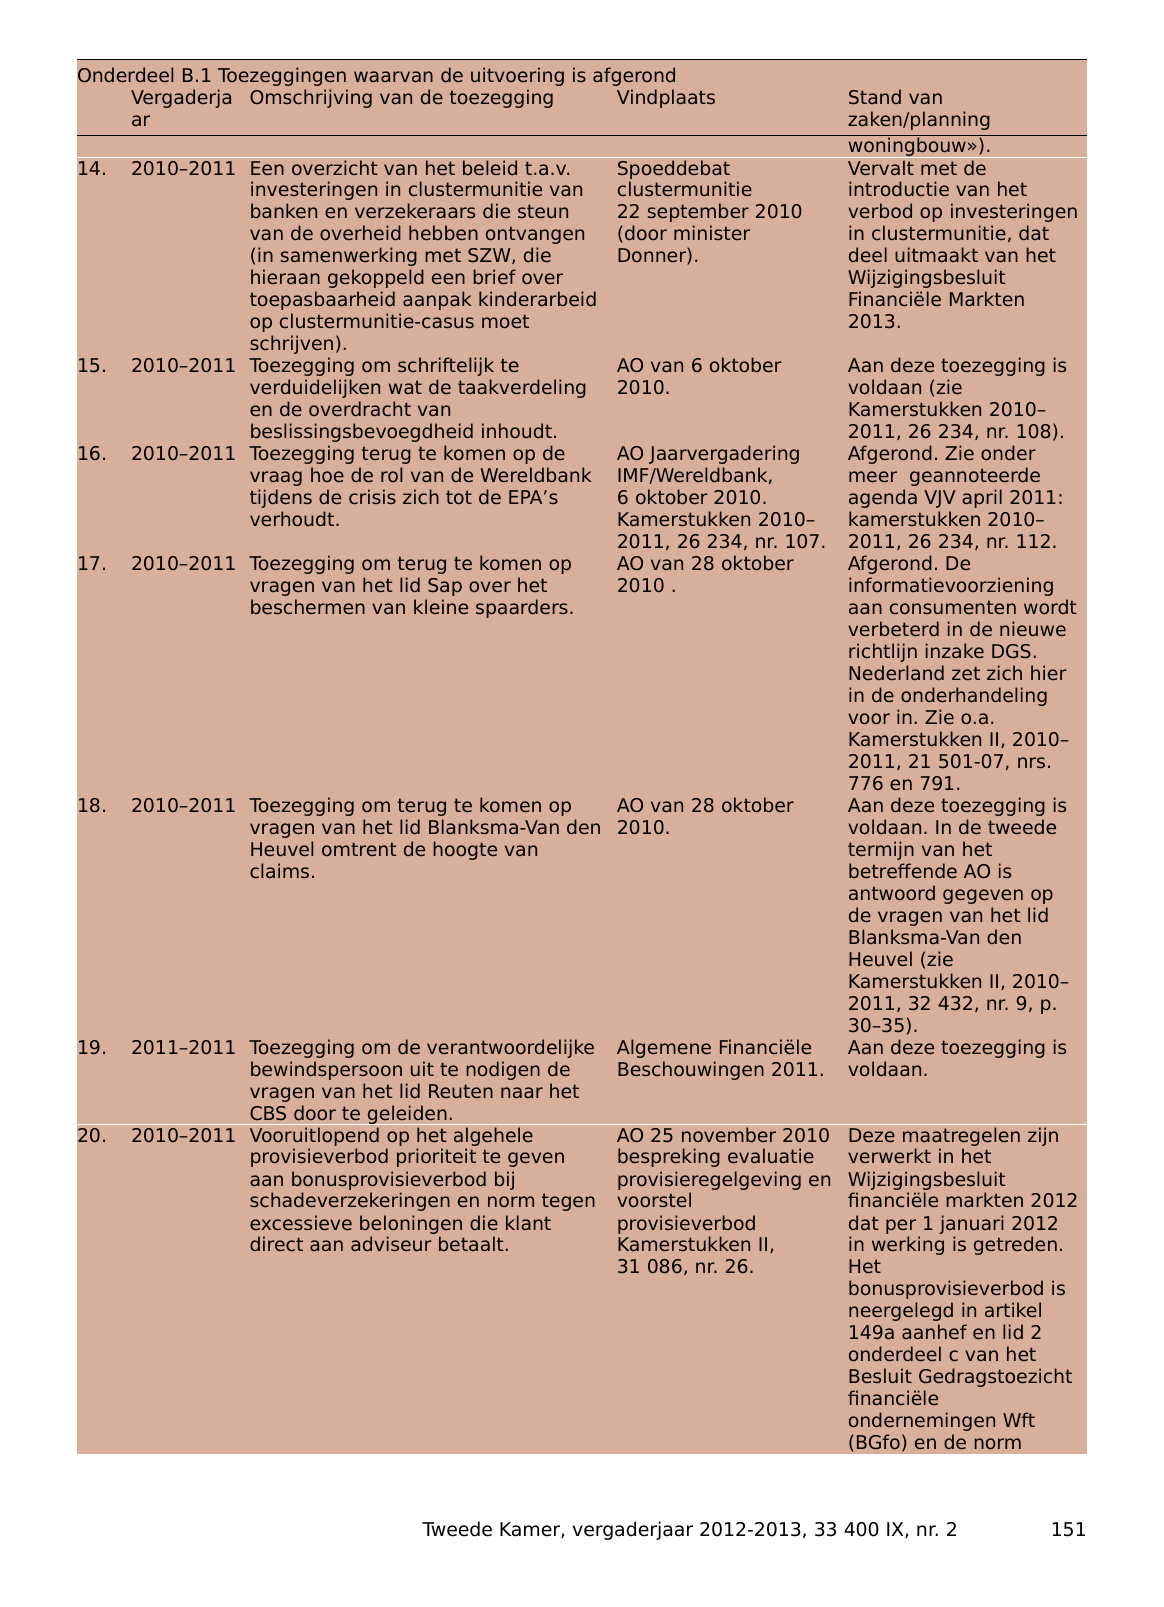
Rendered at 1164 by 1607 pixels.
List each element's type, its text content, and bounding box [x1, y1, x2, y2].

table_cell AO van 6 oktober 2010. [611, 355, 842, 443]
table_cell 2010–2011 [125, 795, 243, 1037]
table_cell Een overzicht van het beleid t.a.v. investeringen in clustermunitie van banken en verzekeraars die steun van de overheid hebben ontvangen (in samenwerking met SZW, die hieraan gekoppeld een brief over toepasbaarheid aanpak kinderarbeid op clustermunitie-casus moet schrijven). [243, 158, 611, 355]
table_cell [125, 136, 243, 157]
table_cell Vooruitlopend op het algehele provisieverbod prioriteit te geven aan bonusprovisieverbod bij schadeverzekeringen en norm tegen excessieve beloningen die klant direct aan adviseur betaalt. [243, 1125, 611, 1454]
table_cell Aan deze toezegging is voldaan. In de tweede termijn van het betreffende AO is antwoord gegeven op de vragen van het lid Blanksma-Van den Heuvel (zie Kamerstukken II, 2010–2011, 32 432, nr. 9, p. 30–35). [842, 795, 1087, 1037]
table_cell AO 25 november 2010 bespreking evaluatie provisieregelgeving en voorstel provisieverbod Kamerstukken II, 31 086, nr. 26. [611, 1125, 842, 1454]
table_cell [243, 136, 611, 157]
table_cell Toezegging om de verantwoordelijke bewindspersoon uit te nodigen de vragen van het lid Reuten naar het CBS door te geleiden. [243, 1037, 611, 1124]
table_cell woningbouw»). [842, 136, 1087, 157]
table_cell Aan deze toezegging is voldaan (zie Kamerstukken 2010–2011, 26 234, nr. 108). [842, 355, 1087, 443]
table_cell Omschrijving van de toezegging [243, 87, 611, 135]
table_cell Aan deze toezegging is voldaan. [842, 1037, 1087, 1124]
table_cell 20. [77, 1125, 125, 1454]
table_cell Deze maatregelen zijn verwerkt in het Wijzigingsbesluit financiële markten 2012 dat per 1 januari 2012 in werking is getreden. Het bonusprovisieverbod is neergelegd in artikel 149a aanhef en lid 2 onderdeel c van het Besluit Gedragstoezicht financiële ondernemingen Wft (BGfo) en de norm [842, 1125, 1087, 1454]
table_cell Afgerond. Zie onder meer geannoteerde agenda VJV april 2011: kamerstukken 2010–2011, 26 234, nr. 112. [842, 443, 1087, 553]
table_cell 2010–2011 [125, 553, 243, 795]
table_cell 19. [77, 1037, 125, 1124]
table_cell AO Jaarvergadering IMF/Wereldbank, 6 oktober 2010. Kamerstukken 2010–2011, 26 234, nr. 107. [611, 443, 842, 553]
table_cell Toezegging om terug te komen op vragen van het lid Blanksma-Van den Heuvel omtrent de hoogte van claims. [243, 795, 611, 1037]
table_cell 2011–2011 [125, 1037, 243, 1124]
table_cell Toezegging om schriftelijk te verduidelijken wat de taakverdeling en de overdracht van beslissingsbevoegdheid inhoudt. [243, 355, 611, 443]
table_cell 14. [77, 158, 125, 355]
table_cell 17. [77, 553, 125, 795]
table_cell Algemene Financiële Beschouwingen 2011. [611, 1037, 842, 1124]
table_cell 2010–2011 [125, 443, 243, 553]
table_cell [77, 136, 125, 157]
table_cell Vindplaats [611, 87, 842, 135]
table_cell 2010–2011 [125, 158, 243, 355]
table_cell Toezegging terug te komen op de vraag hoe de rol van de Wereldbank tijdens de crisis zich tot de EPA’s verhoudt. [243, 443, 611, 553]
table_header Onderdeel B.1 Toezeggingen waarvan de uitvoering is afgerond [77, 60, 1087, 87]
table_cell [611, 136, 842, 157]
table_cell Vergaderjaar [125, 87, 243, 135]
table_cell Toezegging om terug te komen op vragen van het lid Sap over het beschermen van kleine spaarders. [243, 553, 611, 795]
table_cell 16. [77, 443, 125, 553]
table_cell Stand van zaken/planning [842, 87, 1087, 135]
table_cell Afgerond. De informatievoorziening aan consumenten wordt verbeterd in de nieuwe richtlijn inzake DGS. Nederland zet zich hier in de onderhandeling voor in. Zie o.a. Kamerstukken II, 2010–2011, 21 501-07, nrs. 776 en 791. [842, 553, 1087, 795]
table_cell AO van 28 oktober 2010 . [611, 553, 842, 795]
table_cell 15. [77, 355, 125, 443]
table_cell Vervalt met de introductie van het verbod op investeringen in clustermunitie, dat deel uitmaakt van het Wijzigingsbesluit Financiële Markten 2013. [842, 158, 1087, 355]
table_cell 18. [77, 795, 125, 1037]
table_cell [77, 87, 125, 135]
table_cell 2010–2011 [125, 1125, 243, 1454]
table_cell 2010–2011 [125, 355, 243, 443]
table_cell Spoeddebat clustermunitie 22 september 2010 (door minister Donner). [611, 158, 842, 355]
table_cell AO van 28 oktober 2010. [611, 795, 842, 1037]
